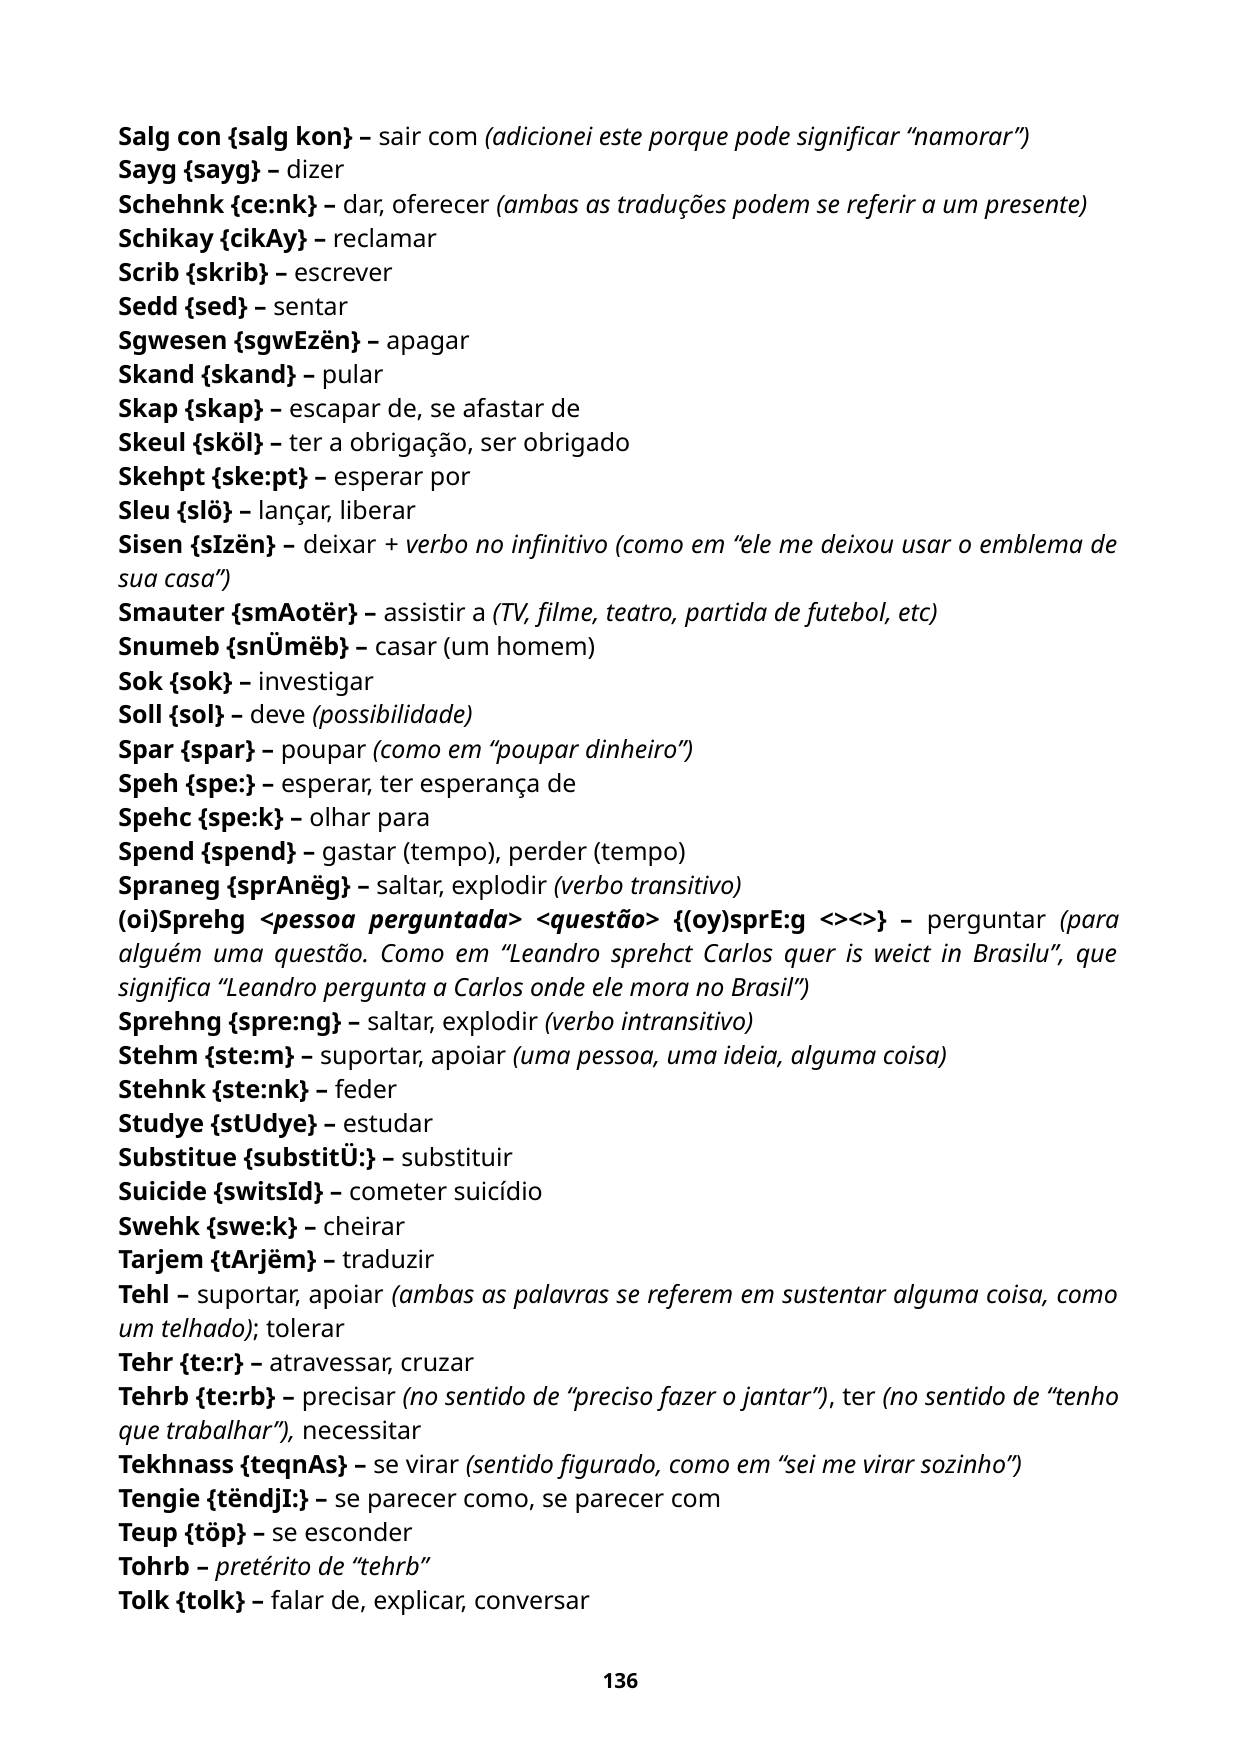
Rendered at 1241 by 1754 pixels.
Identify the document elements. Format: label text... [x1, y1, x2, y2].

text Skehpt {ske:pt} – esperar por [118, 459, 1122, 493]
text (oi)Sprehg <pessoa perguntada> <questão> {(oy)sprE:g <><>} – perguntar (para alguém uma questão. Como em “Leandro sprehct Carlos quer is weict in Brasilu”, que significa “Leandro pergunta a Carlos onde ele mora no Brasil”) [118, 902, 1122, 1004]
text Studye {stUdye} – estudar [118, 1106, 1122, 1140]
text Sleu {slö} – lançar, liberar [118, 493, 1122, 527]
text Stehm {ste:m} – suportar, apoiar (uma pessoa, uma ideia, alguma coisa) [118, 1038, 1122, 1072]
text Sedd {sed} – sentar [118, 288, 1122, 322]
text Tehl – suportar, apoiar (ambas as palavras se referem em sustentar alguma coisa, como um telhado); tolerar [118, 1276, 1122, 1344]
text Sok {sok} – investigar [118, 663, 1122, 697]
text Suicide {switsId} – cometer suicídio [118, 1174, 1122, 1208]
text Skap {skap} – escapar de, se afastar de [118, 391, 1122, 425]
text Sgwesen {sgwEzën} – apagar [118, 322, 1122, 357]
text Spraneg {sprAnëg} – saltar, explodir (verbo transitivo) [118, 867, 1122, 902]
text Teup {töp} – se esconder [118, 1515, 1122, 1549]
text Swehk {swe:k} – cheirar [118, 1208, 1122, 1242]
text Snumeb {snÜmëb} – casar (um homem) [118, 629, 1122, 663]
text Stehnk {ste:nk} – feder [118, 1072, 1122, 1106]
text Sayg {sayg} – dizer [118, 152, 1122, 186]
text Soll {sol} – deve (possibilidade) [118, 697, 1122, 731]
text Skeul {sköl} – ter a obrigação, ser obrigado [118, 425, 1122, 459]
text Scrib {skrib} – escrever [118, 254, 1122, 288]
text Tohrb – pretérito de “tehrb” [118, 1549, 1122, 1583]
text Schehnk {ce:nk} – dar, oferecer (ambas as traduções podem se referir a um presente) [118, 186, 1122, 220]
text Spend {spend} – gastar (tempo), perder (tempo) [118, 833, 1122, 867]
text Tolk {tolk} – falar de, explicar, conversar [118, 1583, 1122, 1617]
text Salg con {salg kon} – sair com (adicionei este porque pode significar “namorar”) [118, 118, 1122, 152]
text Tekhnass {teqnAs} – se virar (sentido figurado, como em “sei me virar sozinho”) [118, 1447, 1122, 1481]
text Tehrb {te:rb} – precisar (no sentido de “preciso fazer o jantar”), ter (no sentido de “tenho que trabalhar”), necessitar [118, 1378, 1122, 1447]
text Sprehng {spre:ng} – saltar, explodir (verbo intransitivo) [118, 1004, 1122, 1038]
text Tengie {tëndjI:} – se parecer como, se parecer com [118, 1481, 1122, 1515]
text Spehc {spe:k} – olhar para [118, 799, 1122, 833]
text Tehr {te:r} – atravessar, cruzar [118, 1344, 1122, 1378]
text Skand {skand} – pular [118, 357, 1122, 391]
text Smauter {smAotër} – assistir a (TV, filme, teatro, partida de futebol, etc) [118, 595, 1122, 629]
text Spar {spar} – poupar (como em “poupar dinheiro”) [118, 731, 1122, 765]
text Sisen {sIzën} – deixar + verbo no infinitivo (como em “ele me deixou usar o emblema de sua casa”) [118, 527, 1122, 595]
text Speh {spe:} – esperar, ter esperança de [118, 765, 1122, 799]
text Schikay {cikAy} – reclamar [118, 220, 1122, 254]
text Tarjem {tArjëm} – traduzir [118, 1242, 1122, 1276]
text Substitue {substitÜ:} – substituir [118, 1140, 1122, 1174]
